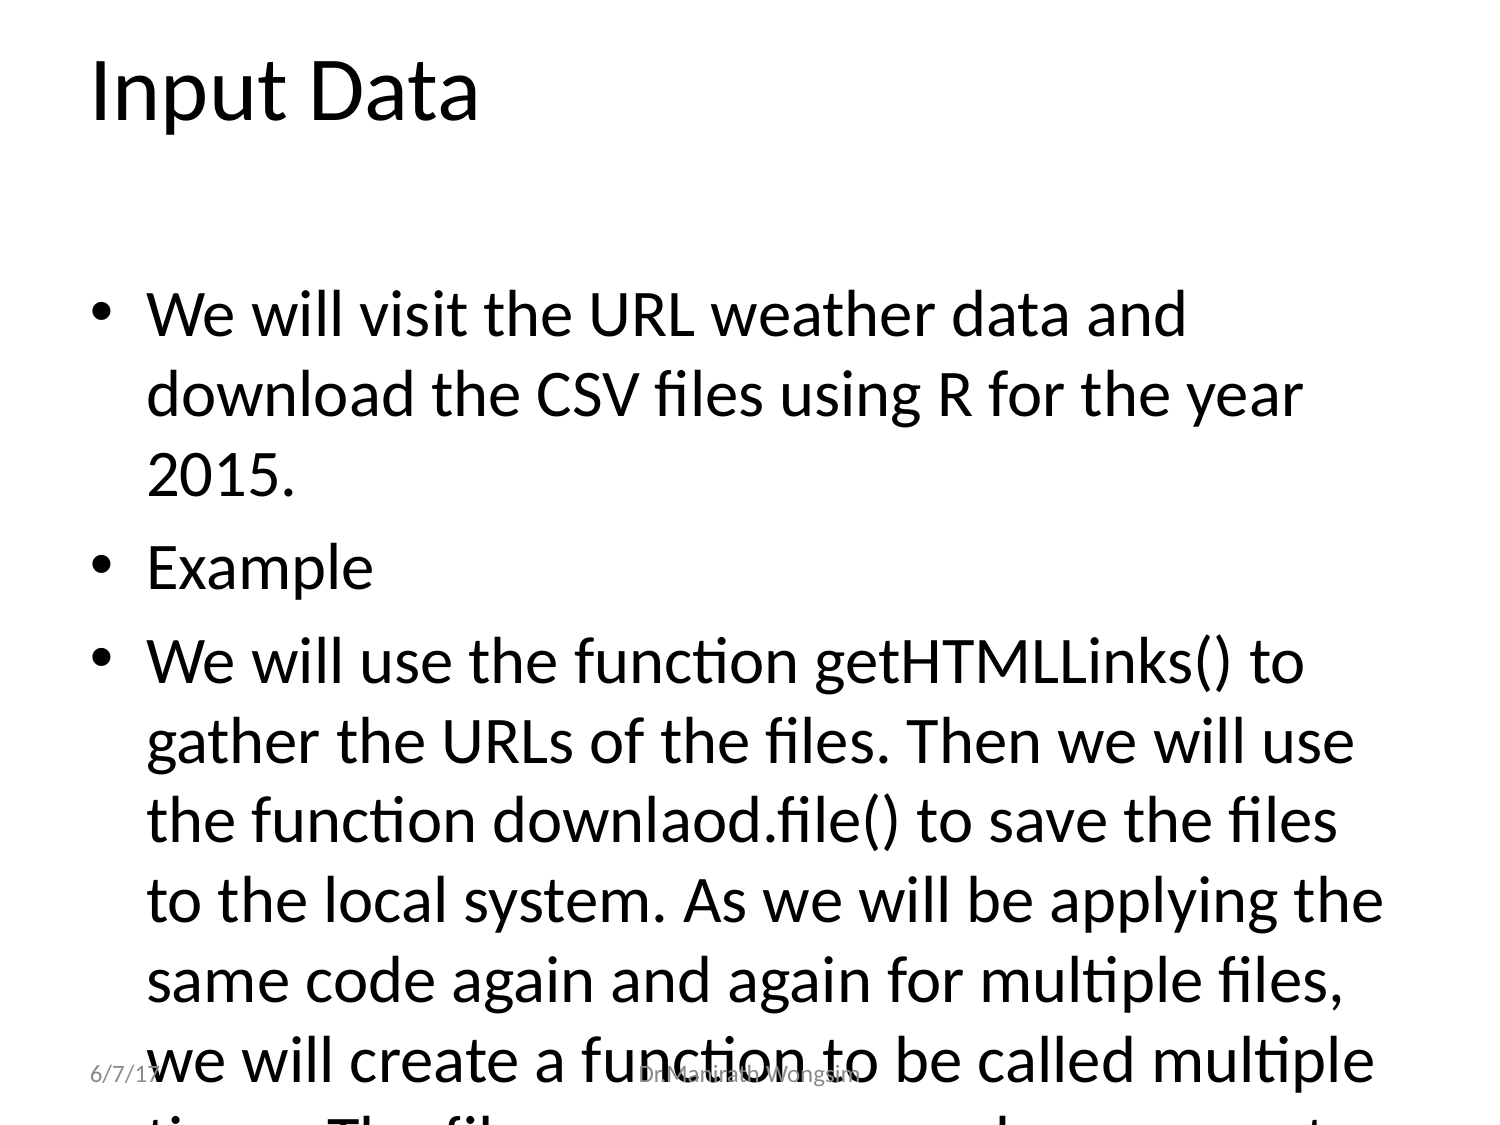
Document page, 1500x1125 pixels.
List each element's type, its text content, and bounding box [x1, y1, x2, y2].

text_box We will visit the URL weather data and download the CSV files using R for the year 2015. Example We will use the function getHTMLLinks() to gather the URLs of the files. Then we will use the function downlaod.file() to save the files to the local system. As we will be applying the same code again and again for multiple files, we will create a function to be called multiple times. The filenames are passed as parameters in form of a R list object to this function. [75, 262, 1425, 1005]
text_box Input Data [75, 45, 1425, 233]
text_box 6/7/17 [74, 1042, 425, 1103]
text_box Dr.Manirath Wongsim [512, 1042, 988, 1103]
